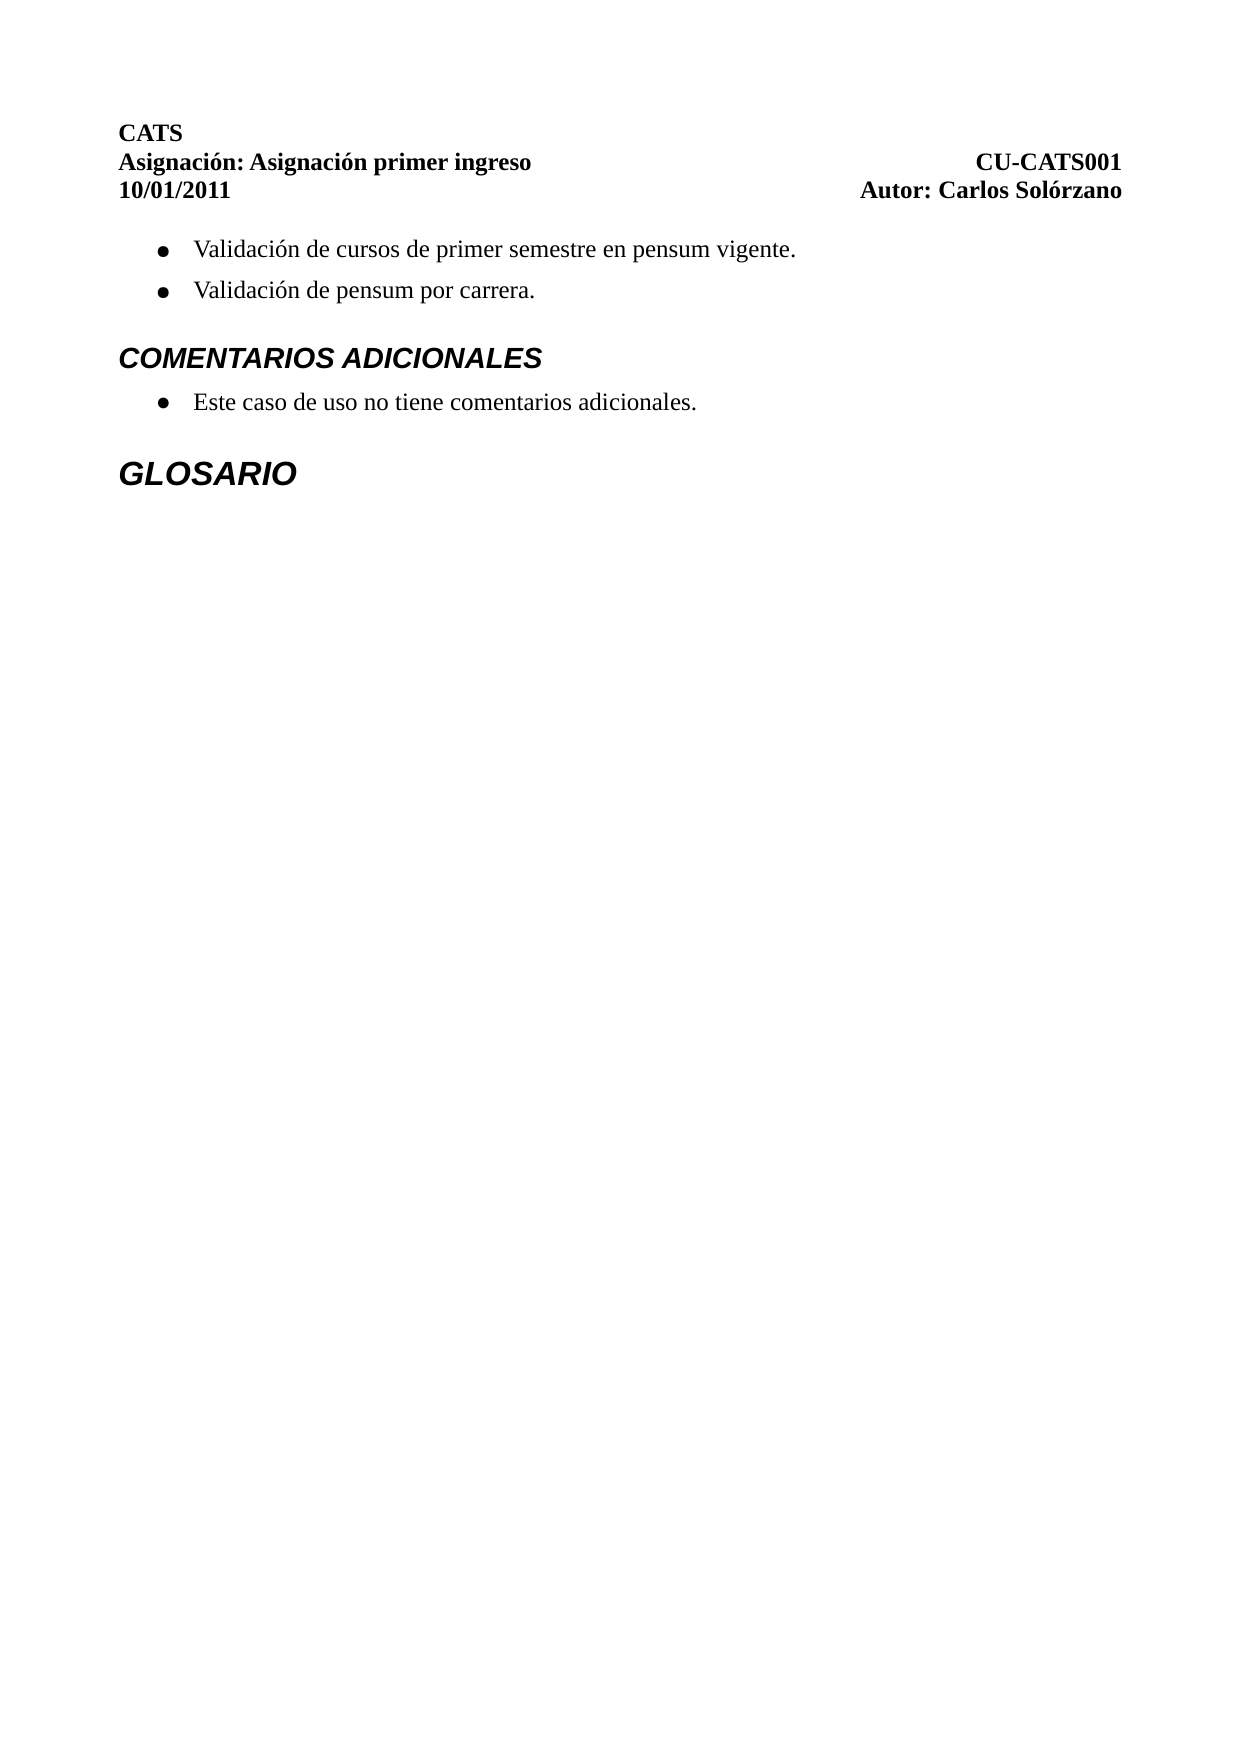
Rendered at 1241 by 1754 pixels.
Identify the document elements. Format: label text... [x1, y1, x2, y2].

list Validación de pensum por carrera. [156, 275, 1122, 304]
subtitle GLOSARIO [118, 454, 1122, 492]
list Validación de cursos de primer semestre en pensum vigente. [156, 234, 1122, 263]
subtitle COMENTARIOS ADICIONALES [118, 341, 1122, 375]
text ● Este caso de uso no tiene comentarios adicionales. [156, 387, 1122, 416]
